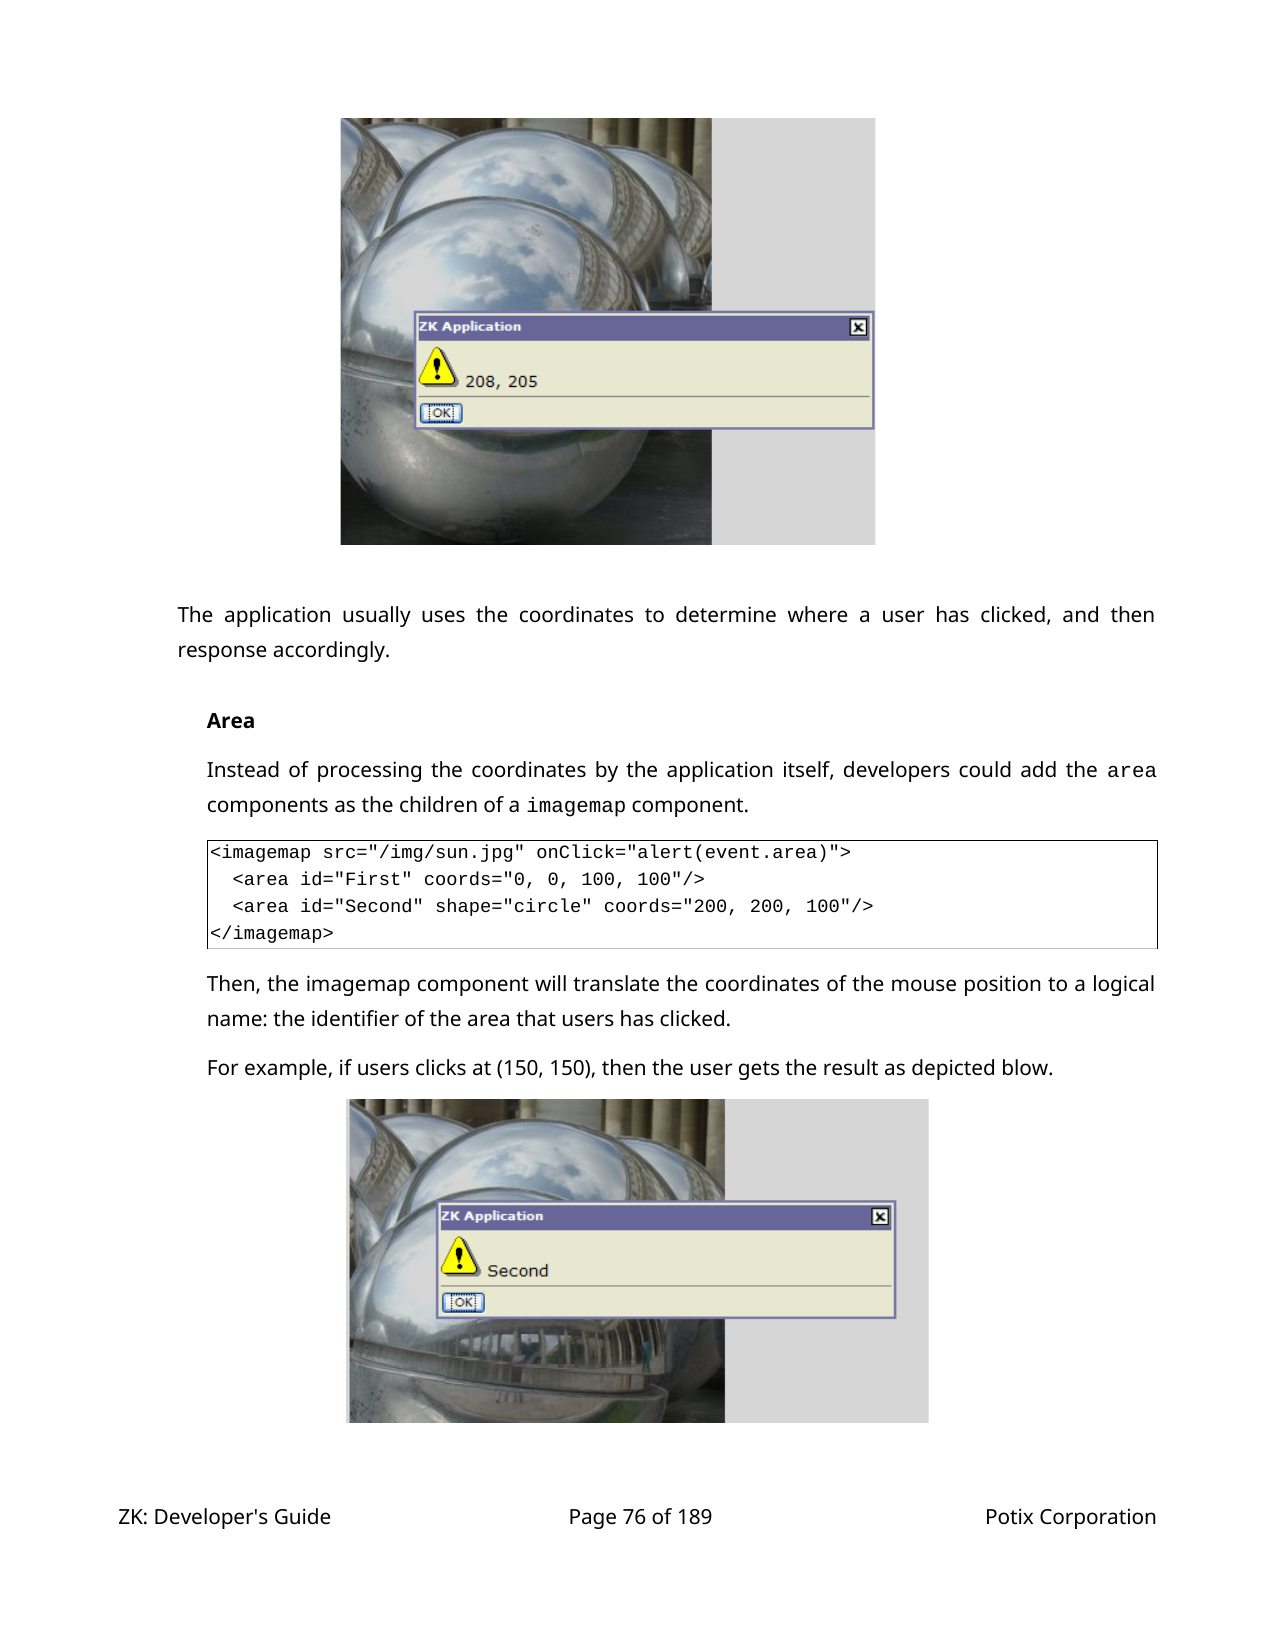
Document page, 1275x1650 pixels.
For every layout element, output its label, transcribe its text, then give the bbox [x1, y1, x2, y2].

text <area id="Second" shape="circle" coords="200, 200, 100"/> [208, 894, 1157, 918]
picture [340, 118, 876, 545]
text <area id="First" coords="0, 0, 100, 100"/> [208, 867, 1157, 891]
text Instead of processing the coordinates by the application itself, developers could add the area components as the children of a imagemap component. [207, 755, 1157, 819]
picture [346, 1099, 929, 1423]
text Then, the imagemap component will translate the coordinates of the mouse position to a logical name: the identifier of the area that users has clicked. [207, 969, 1157, 1033]
text For example, if users clicks at (150, 150), then the user gets the result as depicted blow. [207, 1053, 1157, 1081]
subtitle Area [207, 706, 1157, 734]
text </imagemap> [208, 921, 1157, 948]
text <imagemap src="/img/sun.jpg" onClick="alert(event.area)"> [208, 841, 1157, 864]
text The application usually uses the coordinates to determine where a user has clicked, and then response accordingly. [177, 600, 1157, 664]
